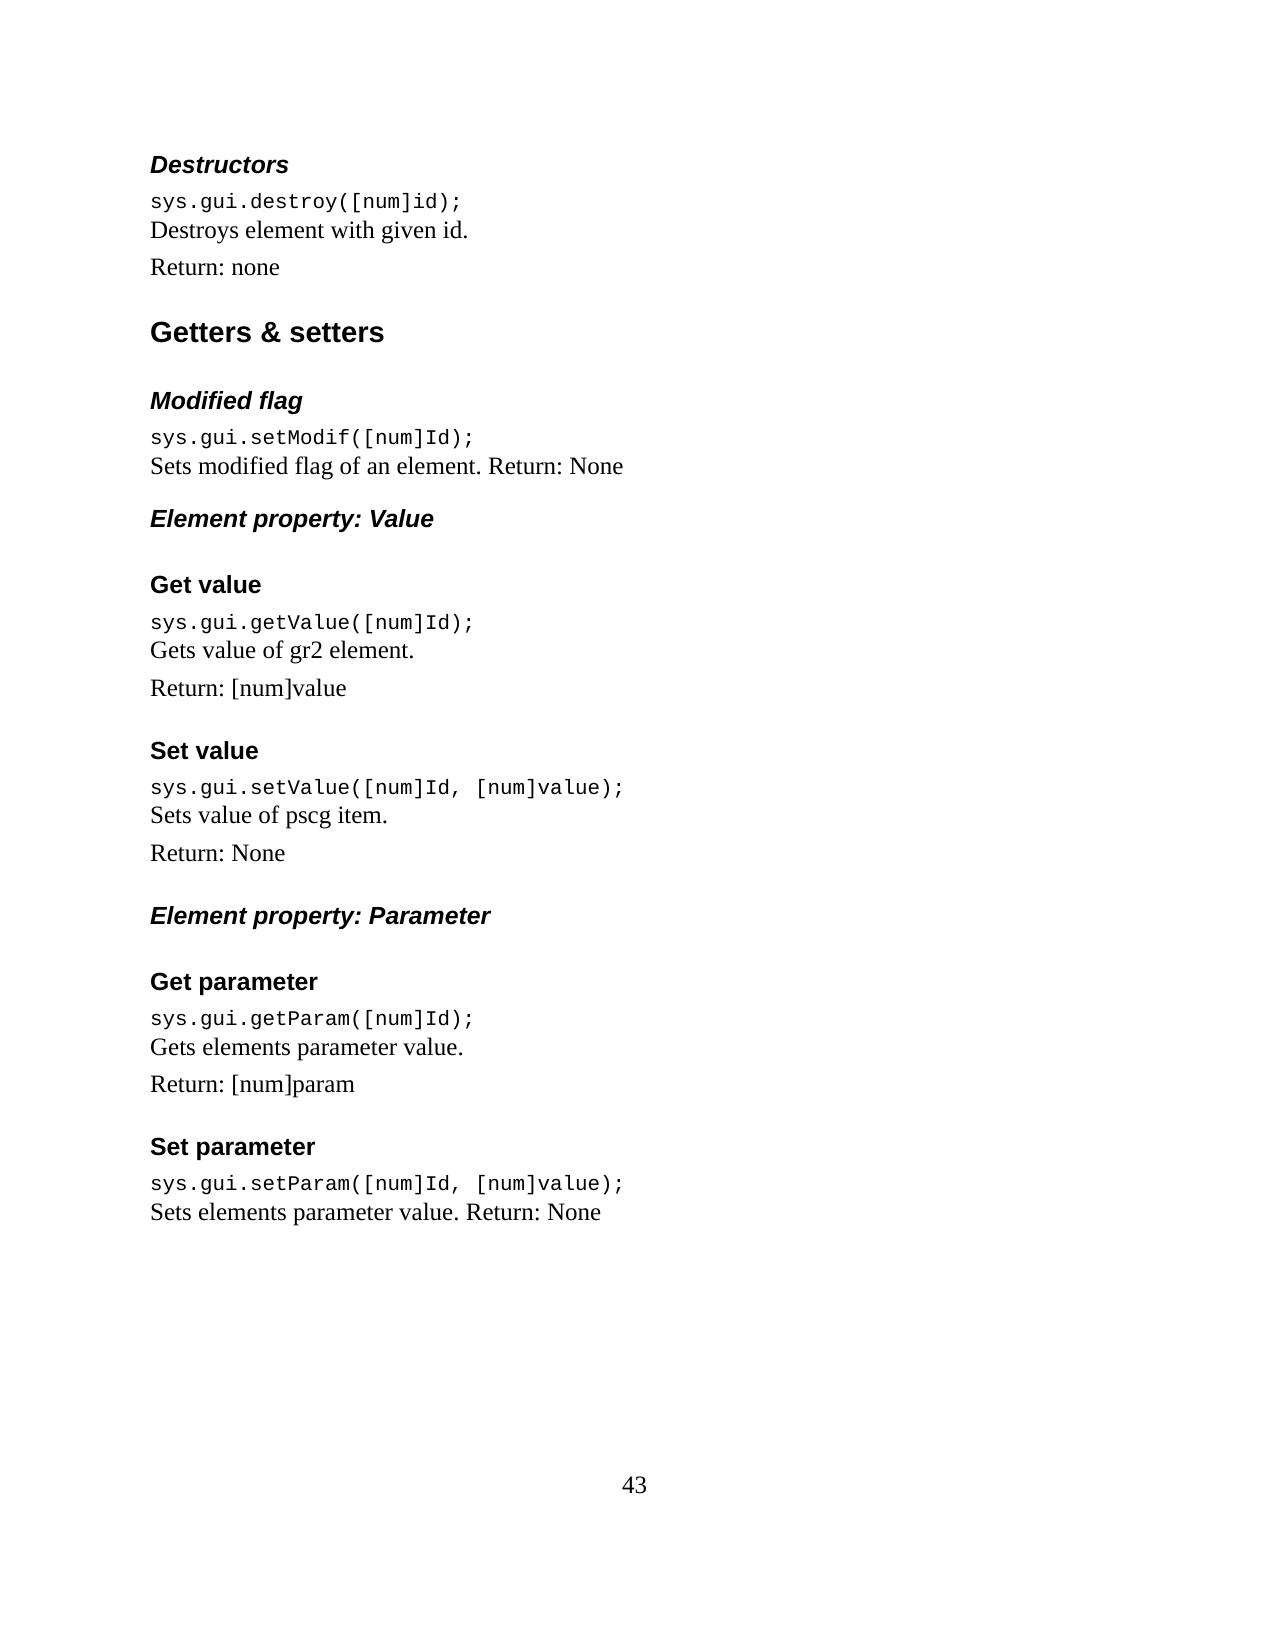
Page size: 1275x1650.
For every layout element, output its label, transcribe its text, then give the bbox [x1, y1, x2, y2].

text sys.gui.setParam([num]Id, [num]value); [150, 1173, 1125, 1197]
text sys.gui.setValue([num]Id, [num]value); [150, 777, 1125, 800]
subtitle Get value [150, 571, 1125, 599]
text Gets value of gr2 element. [150, 635, 1125, 664]
subtitle Element property: Parameter [150, 901, 1125, 929]
subtitle Destructors [150, 150, 1125, 178]
subtitle Element property: Value [150, 504, 1125, 533]
text Return: None [150, 838, 1125, 867]
text sys.gui.getParam([num]Id); [150, 1008, 1125, 1032]
text Sets elements parameter value. Return: None [150, 1197, 1125, 1225]
text sys.gui.getValue([num]Id); [150, 612, 1125, 635]
subtitle Get parameter [150, 967, 1125, 995]
text Gets elements parameter value. [150, 1032, 1125, 1060]
text Return: [num]value [150, 673, 1125, 702]
subtitle Set value [150, 736, 1125, 764]
subtitle Modified flag [150, 386, 1125, 415]
subtitle Getters & setters [150, 315, 1125, 349]
text Return: [num]param [150, 1069, 1125, 1098]
subtitle Set parameter [150, 1132, 1125, 1161]
text Sets value of pscg item. [150, 800, 1125, 829]
text Return: none [150, 252, 1125, 281]
text Sets modified flag of an element. Return: None [150, 451, 1125, 479]
text sys.gui.destroy([num]id); [150, 191, 1125, 215]
text sys.gui.setModif([num]Id); [150, 427, 1125, 451]
text Destroys element with given id. [150, 215, 1125, 243]
